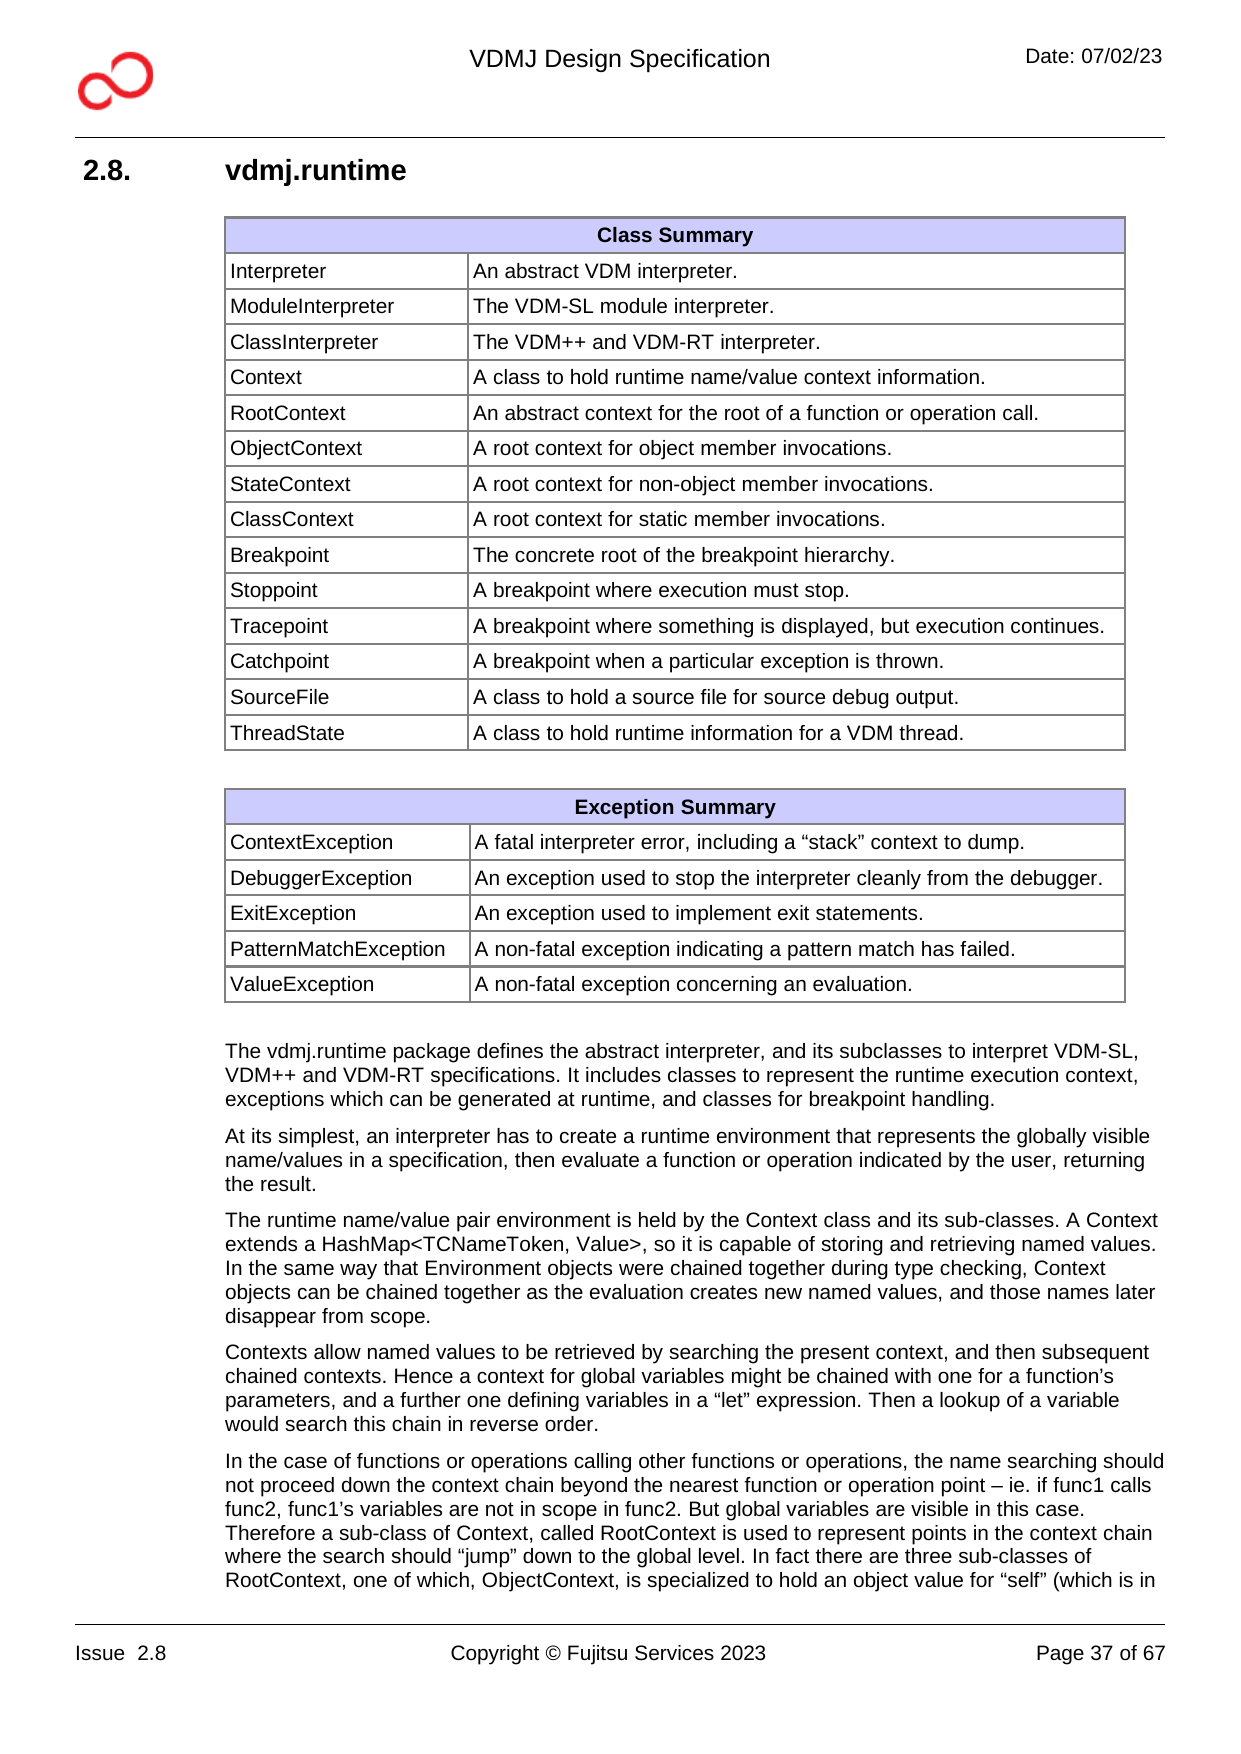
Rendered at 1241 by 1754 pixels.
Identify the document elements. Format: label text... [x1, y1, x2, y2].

picture [78, 44, 153, 120]
table_cell A non-fatal exception indicating a pattern match has failed. [471, 932, 1124, 965]
table_cell A breakpoint where execution must stop. [469, 574, 1124, 607]
table_cell ValueException [226, 968, 469, 1001]
table_cell A fatal interpreter error, including a “stack” context to dump. [471, 825, 1124, 859]
text In the case of functions or operations calling other functions or operations, the name searching should not proceed down the context chain beyond the nearest function or operation point – ie. if func1 calls func2, func1’s variables are not in scope in func2. But global variables are visible in this case. Therefore a sub-class of Context, called RootContext is used to represent points in the context chain where the search should “jump” down to the global level. In fact there are three sub-classes of RootContext, one of which, ObjectContext, is specialized to hold an object value for “self” (which is in [225, 1449, 1165, 1593]
table_cell SourceFile [226, 680, 467, 714]
text Contexts allow named values to be retrieved by searching the present context, and then subsequent chained contexts. Hence a context for global variables might be chained with one for a function’s parameters, and a further one defining variables in a “let” expression. Then a lookup of a variable would search this chain in reverse order. [225, 1341, 1165, 1436]
table_header Class Summary [226, 219, 1124, 252]
table_cell ClassInterpreter [226, 325, 467, 358]
text The runtime name/value pair environment is held by the Context class and its sub-classes. A Context extends a HashMap<TCNameToken, Value>, so it is capable of storing and retrieving named values. In the same way that Environment objects were chained together during type checking, Context objects can be chained together as the evaluation creates new named values, and those names later disappear from scope. [225, 1208, 1165, 1328]
table_cell A class to hold runtime name/value context information. [469, 361, 1124, 394]
table_cell An abstract context for the root of a function or operation call. [469, 396, 1124, 429]
table_cell An abstract VDM interpreter. [469, 254, 1124, 287]
table_cell A class to hold a source file for source debug output. [469, 680, 1124, 714]
table_cell ExitException [226, 896, 469, 930]
table_cell ModuleInterpreter [226, 290, 467, 323]
table_cell ContextException [226, 825, 469, 859]
table_cell Breakpoint [226, 538, 467, 572]
table_cell ClassContext [226, 503, 467, 536]
text At its simplest, an interpreter has to create a runtime environment that represents the globally visible name/values in a specification, then evaluate a function or operation indicated by the user, returning the result. [225, 1124, 1165, 1196]
table_cell A root context for static member invocations. [469, 503, 1124, 536]
table_cell A non-fatal exception concerning an evaluation. [471, 968, 1124, 1001]
table_cell Context [226, 361, 467, 394]
subtitle vdmj.runtime [75, 153, 1165, 186]
table_cell RootContext [226, 396, 467, 429]
table_cell A class to hold runtime information for a VDM thread. [469, 716, 1124, 749]
table_cell The concrete root of the breakpoint hierarchy. [469, 538, 1124, 572]
table_cell StateContext [226, 467, 467, 501]
table_header Exception Summary [226, 790, 1124, 823]
table_cell The VDM++ and VDM-RT interpreter. [469, 325, 1124, 358]
table_cell The VDM-SL module interpreter. [469, 290, 1124, 323]
table_cell An exception used to implement exit statements. [471, 896, 1124, 930]
table_cell A root context for non-object member invocations. [469, 467, 1124, 501]
table_cell A breakpoint when a particular exception is thrown. [469, 645, 1124, 678]
table_cell A breakpoint where something is displayed, but execution continues. [469, 609, 1124, 643]
table_cell Stoppoint [226, 574, 467, 607]
table_cell Interpreter [226, 254, 467, 287]
table_cell PatternMatchException [226, 932, 469, 965]
table_cell ObjectContext [226, 432, 467, 465]
table_cell Tracepoint [226, 609, 467, 643]
table_cell Catchpoint [226, 645, 467, 678]
table_cell ThreadState [226, 716, 467, 749]
table_cell A root context for object member invocations. [469, 432, 1124, 465]
text The vdmj.runtime package defines the abstract interpreter, and its subclasses to interpret VDM-SL, VDM++ and VDM-RT specifications. It includes classes to represent the runtime execution context, exceptions which can be generated at runtime, and classes for breakpoint handling. [225, 1039, 1165, 1111]
table_cell An exception used to stop the interpreter cleanly from the debugger. [471, 861, 1124, 894]
table_cell DebuggerException [226, 861, 469, 894]
